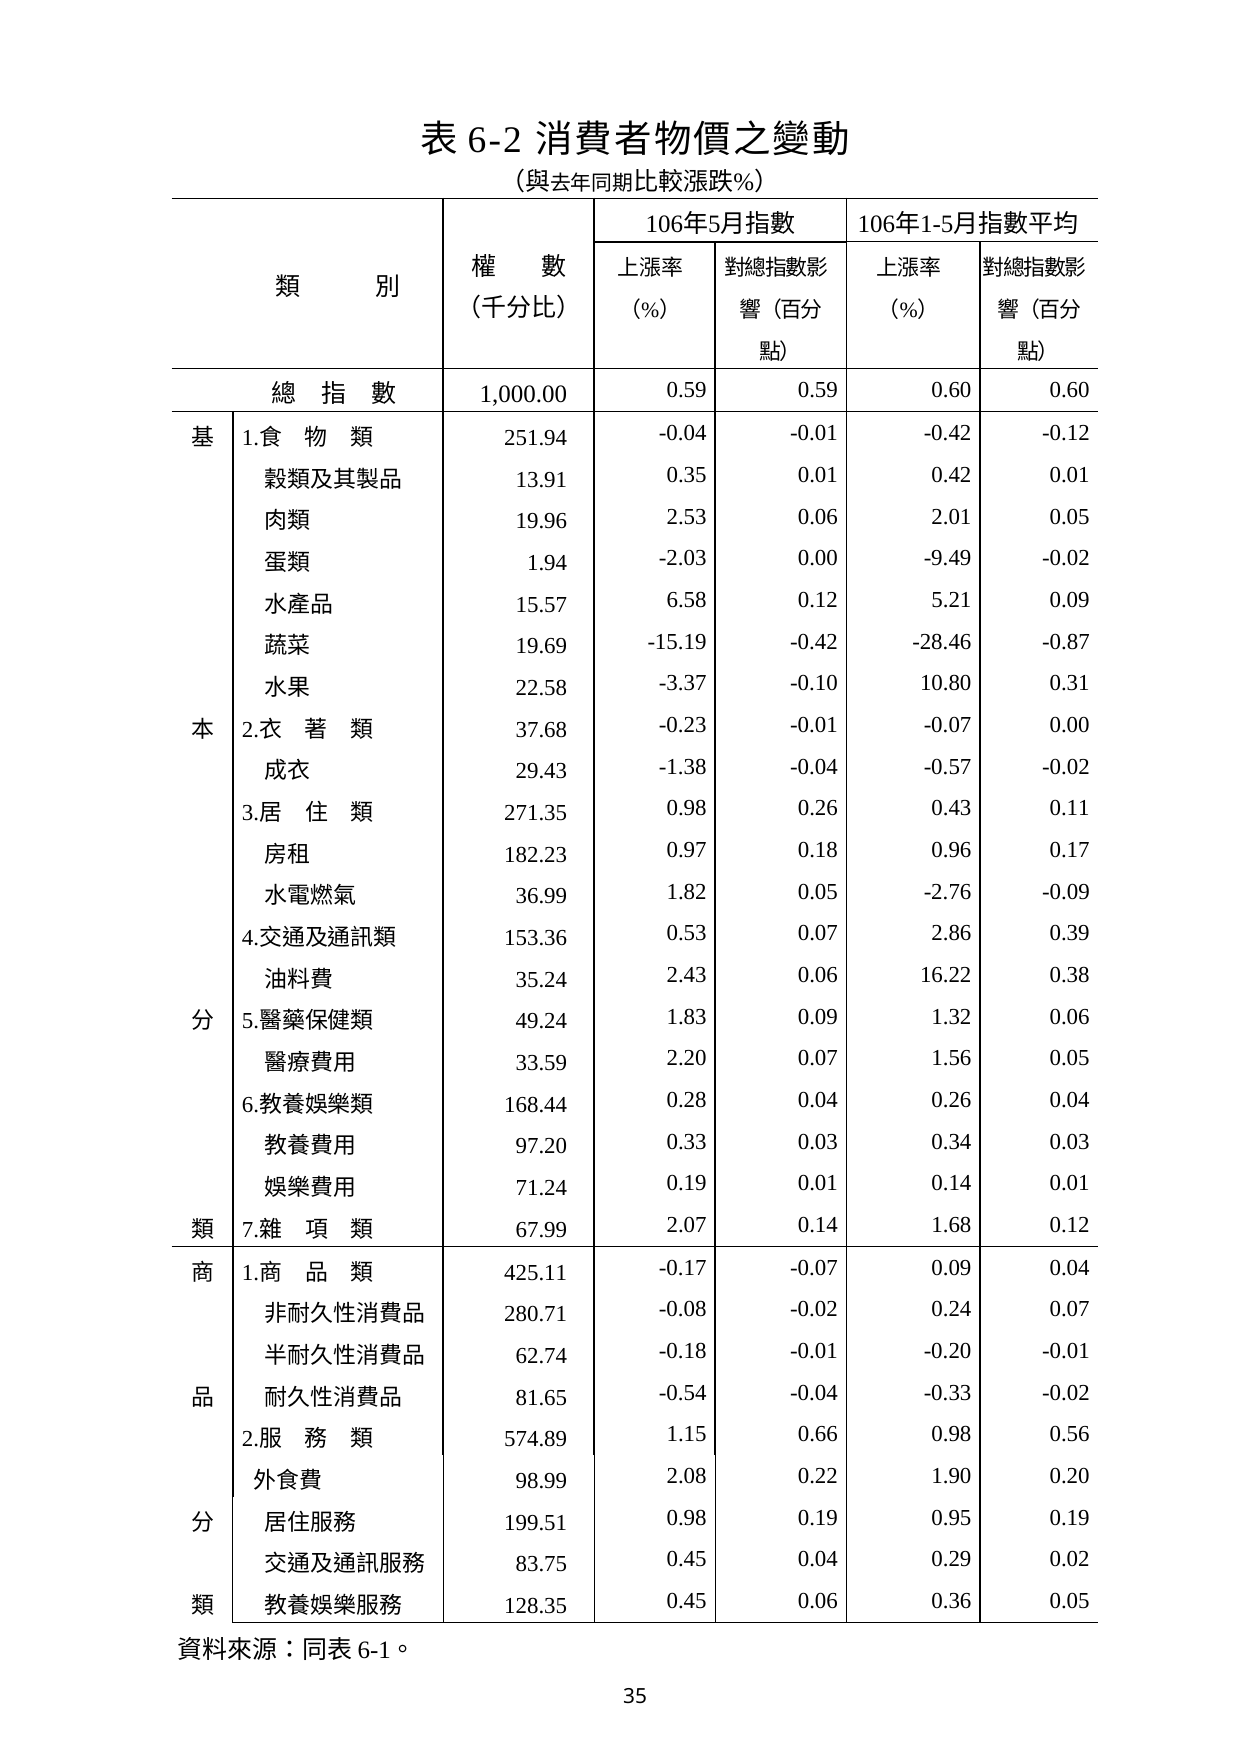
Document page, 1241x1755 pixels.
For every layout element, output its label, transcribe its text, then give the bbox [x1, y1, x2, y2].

table_cell -0.23 [595, 704, 714, 746]
table_cell 0.43 [847, 787, 979, 829]
table_cell [172, 537, 232, 579]
table_cell 基 [172, 412, 232, 454]
table_cell 199.51 [444, 1497, 594, 1538]
table_cell 62.74 [444, 1330, 593, 1372]
table_cell -2.03 [595, 537, 714, 579]
table_cell 0.95 [847, 1497, 979, 1538]
table_cell 房租 [234, 829, 442, 871]
table_cell 0.33 [595, 1121, 714, 1162]
table_cell -15.19 [595, 621, 714, 662]
table_cell 0.26 [716, 787, 846, 829]
table_cell -1.38 [595, 746, 714, 787]
table_cell 3.居 住 類 [234, 787, 442, 829]
table_cell 2.53 [595, 496, 714, 537]
table_cell 0.02 [981, 1538, 1098, 1580]
table_cell 1.82 [595, 871, 714, 912]
table_cell 商 [172, 1247, 232, 1288]
text 表6-2 消費者物價之變動 [133, 109, 1137, 164]
table_cell 49.24 [444, 996, 593, 1037]
table_cell 成衣 [234, 746, 442, 787]
table_cell 425.11 [444, 1247, 593, 1288]
table_cell 19.69 [444, 621, 593, 662]
table_cell 0.06 [716, 1580, 846, 1622]
table_cell 574.89 [444, 1413, 593, 1455]
table_cell 0.60 [981, 369, 1098, 411]
table_cell 0.98 [595, 787, 714, 829]
table_cell [172, 871, 232, 912]
table_cell 251.94 [444, 412, 593, 454]
table_cell 2.43 [595, 954, 714, 996]
table_cell [172, 1121, 232, 1162]
table_cell 1.94 [444, 537, 593, 579]
table_cell 2.08 [595, 1455, 715, 1497]
table_cell -0.18 [595, 1330, 714, 1372]
table_cell 0.05 [716, 871, 846, 912]
table_cell -0.02 [981, 1372, 1098, 1413]
table_cell 33.59 [444, 1037, 593, 1079]
table_cell -0.42 [847, 412, 979, 454]
table_cell 10.80 [847, 662, 979, 704]
table_cell 2.衣 著 類 [234, 704, 442, 746]
table_cell 2.07 [595, 1204, 714, 1246]
table_cell 穀類及其製品 [234, 454, 442, 496]
table_cell 0.22 [716, 1455, 846, 1497]
table_cell 0.06 [716, 954, 846, 996]
table_cell 29.43 [444, 746, 593, 787]
table_cell -0.54 [595, 1372, 714, 1413]
table_cell 0.12 [716, 579, 846, 621]
table_cell 水產品 [234, 579, 442, 621]
table_cell 0.06 [716, 496, 846, 537]
table_cell 0.36 [847, 1580, 979, 1622]
table_cell [172, 829, 232, 871]
table_header 106年1-5月指數平均 [847, 199, 1098, 241]
table_cell 本 [172, 704, 232, 746]
table_cell [172, 1288, 232, 1330]
table_cell 上漲率 （%） [595, 243, 714, 367]
table_cell -0.01 [716, 704, 846, 746]
table_cell 0.05 [981, 1037, 1098, 1079]
table_cell 153.36 [444, 912, 593, 954]
table_cell [172, 912, 232, 954]
table_cell -9.49 [847, 537, 979, 579]
table_cell 5.21 [847, 579, 979, 621]
table_cell -0.07 [847, 704, 979, 746]
table_cell 67.99 [444, 1204, 593, 1246]
table_cell -0.42 [716, 621, 846, 662]
table_cell 0.04 [981, 1079, 1098, 1121]
table_cell 37.68 [444, 704, 593, 746]
table_cell 0.24 [847, 1288, 979, 1330]
table_cell 0.17 [981, 829, 1098, 871]
table_cell 對總指數影響（百分點） [981, 242, 1098, 367]
table_cell -0.57 [847, 746, 979, 787]
table_cell 0.38 [981, 954, 1098, 996]
table_cell 0.59 [716, 369, 846, 411]
table_cell 0.26 [847, 1079, 979, 1121]
table_cell 0.11 [981, 787, 1098, 829]
table_cell -0.07 [716, 1247, 846, 1288]
table_cell 上漲率 （%） [847, 242, 979, 367]
table_cell 0.12 [981, 1204, 1098, 1246]
table_cell [172, 1079, 232, 1121]
table_cell 0.09 [981, 579, 1098, 621]
table_cell 0.19 [716, 1497, 846, 1538]
table_cell 2.服 務 類 [234, 1413, 442, 1455]
table_cell 4.交通及通訊類 [234, 912, 442, 954]
table_cell -0.02 [716, 1288, 846, 1330]
table_cell 15.57 [444, 579, 593, 621]
table_cell 168.44 [444, 1079, 593, 1121]
table_cell 97.20 [444, 1121, 593, 1162]
table_cell [172, 662, 232, 704]
table_cell 0.00 [716, 537, 846, 579]
table_cell 0.04 [716, 1538, 846, 1580]
table_cell 0.59 [595, 369, 714, 411]
table_cell 肉類 [234, 496, 442, 537]
table_cell 71.24 [444, 1162, 593, 1204]
table_cell 0.31 [981, 662, 1098, 704]
table_cell 水果 [234, 662, 442, 704]
table_cell 耐久性消費品 [234, 1372, 442, 1413]
table_cell 0.06 [981, 996, 1098, 1037]
table_cell -0.04 [595, 412, 714, 454]
table_cell 1.83 [595, 996, 714, 1037]
table_cell 0.14 [716, 1204, 846, 1246]
table_cell 醫療費用 [234, 1037, 442, 1079]
table_cell 0.66 [716, 1413, 846, 1455]
table_cell 1.15 [595, 1413, 714, 1455]
table_cell 2.01 [847, 496, 979, 537]
table_cell 0.34 [847, 1121, 979, 1162]
table_cell -0.87 [981, 621, 1098, 662]
table_cell 0.01 [716, 1162, 846, 1204]
table_cell 水電燃氣 [234, 871, 442, 912]
table_cell 2.86 [847, 912, 979, 954]
table_cell 0.14 [847, 1162, 979, 1204]
table_cell 0.97 [595, 829, 714, 871]
table_cell 教養費用 [234, 1121, 442, 1162]
table_cell 81.65 [444, 1372, 593, 1413]
table_cell 油料費 [234, 954, 442, 996]
table_cell -0.02 [981, 537, 1098, 579]
table_cell -0.04 [716, 746, 846, 787]
table_cell 0.03 [716, 1121, 846, 1162]
table_cell 0.00 [981, 704, 1098, 746]
table_cell 6.58 [595, 579, 714, 621]
table_cell 0.19 [595, 1162, 714, 1204]
table_cell 0.60 [847, 369, 979, 411]
table_cell 0.20 [981, 1455, 1098, 1497]
table_cell [172, 1162, 232, 1204]
table_cell 居住服務 [233, 1497, 443, 1538]
table_cell 0.01 [716, 454, 846, 496]
table_cell 1.32 [847, 996, 979, 1037]
table_cell 0.09 [716, 996, 846, 1037]
table_cell 0.35 [595, 454, 714, 496]
table_cell 類 [172, 1204, 232, 1246]
text 資料來源：同表6-1。 [177, 1635, 1174, 1664]
table_cell 非耐久性消費品 [234, 1288, 442, 1330]
table_cell 1,000.00 [444, 369, 593, 411]
table_cell -0.01 [716, 412, 846, 454]
table_cell [172, 787, 232, 829]
table_cell 0.39 [981, 912, 1098, 954]
table_cell 0.05 [981, 1580, 1098, 1622]
table_cell -3.37 [595, 662, 714, 704]
table_cell 蔬菜 [234, 621, 442, 662]
table_cell 0.07 [981, 1288, 1098, 1330]
table_cell 0.04 [716, 1079, 846, 1121]
table_header 權 數 （千分比） [444, 199, 593, 367]
table_cell 0.98 [595, 1497, 715, 1538]
table_cell 0.42 [847, 454, 979, 496]
table_cell 280.71 [444, 1288, 593, 1330]
table_cell 0.45 [595, 1538, 715, 1580]
table_cell 品 [172, 1330, 232, 1497]
table_cell 外食費 [234, 1455, 443, 1497]
table_cell [172, 621, 232, 662]
table_cell 對總指數影響（百分點） [716, 243, 846, 367]
table_cell 2.20 [595, 1037, 714, 1079]
text （與去年同期比較漲跌%） [133, 164, 1146, 198]
table_header 類 別 [233, 199, 442, 367]
table_cell 36.99 [444, 871, 593, 912]
table_cell 0.19 [981, 1497, 1098, 1538]
table_cell 5.醫藥保健類 [234, 996, 442, 1037]
table_cell 0.96 [847, 829, 979, 871]
table_cell 總 指 數 [233, 369, 442, 411]
table_cell -0.02 [981, 746, 1098, 787]
table_cell 98.99 [444, 1455, 594, 1497]
table_cell [172, 954, 232, 996]
table_cell 0.18 [716, 829, 846, 871]
table_cell 1.90 [847, 1455, 979, 1497]
table_cell 0.04 [981, 1247, 1098, 1288]
table_cell 22.58 [444, 662, 593, 704]
table_cell 1.商 品 類 [234, 1247, 442, 1288]
table_cell -0.01 [981, 1330, 1098, 1372]
table_cell -0.20 [847, 1330, 979, 1372]
table_cell -0.10 [716, 662, 846, 704]
table_cell 0.07 [716, 1037, 846, 1079]
table_cell 半耐久性消費品 [234, 1330, 442, 1372]
table_cell 娛樂費用 [234, 1162, 442, 1204]
table_cell 182.23 [444, 829, 593, 871]
table_cell 13.91 [444, 454, 593, 496]
table_header [172, 199, 233, 367]
table_cell 7.雜 項 類 [234, 1204, 442, 1246]
table_cell 0.29 [847, 1538, 979, 1580]
table_cell 0.01 [981, 1162, 1098, 1204]
table_cell 蛋類 [234, 537, 442, 579]
table_cell 35.24 [444, 954, 593, 996]
table_cell [172, 746, 232, 787]
table_cell 0.53 [595, 912, 714, 954]
table_cell [172, 496, 232, 537]
table_cell 分 [172, 996, 232, 1037]
table_cell -0.33 [847, 1372, 979, 1413]
table_cell 1.68 [847, 1204, 979, 1246]
table_cell -0.17 [595, 1247, 714, 1288]
table_cell 16.22 [847, 954, 979, 996]
table_cell 交通及通訊服務 [233, 1538, 443, 1580]
table_cell 0.01 [981, 454, 1098, 496]
table_cell 128.35 [444, 1580, 594, 1622]
table_cell 0.98 [847, 1413, 979, 1455]
table_header 106年5月指數 [595, 199, 846, 241]
table_cell [172, 454, 232, 496]
table_cell 0.09 [847, 1247, 979, 1288]
table_cell 0.07 [716, 912, 846, 954]
table_cell 0.28 [595, 1079, 714, 1121]
table_cell -28.46 [847, 621, 979, 662]
table_cell -0.09 [981, 871, 1098, 912]
table_cell 教養娛樂服務 [233, 1580, 443, 1622]
table_cell -2.76 [847, 871, 979, 912]
table_cell 0.45 [595, 1580, 715, 1622]
table_cell 0.03 [981, 1121, 1098, 1162]
table_cell 271.35 [444, 787, 593, 829]
table_cell [172, 579, 232, 621]
table_cell 0.56 [981, 1413, 1098, 1455]
table_cell 83.75 [444, 1538, 594, 1580]
table_cell 1.56 [847, 1037, 979, 1079]
table_cell [172, 1037, 232, 1079]
table_cell 19.96 [444, 496, 593, 537]
table_cell -0.04 [716, 1372, 846, 1413]
table_cell 分 類 [172, 1497, 232, 1622]
table_cell -0.01 [716, 1330, 846, 1372]
table_cell 1.食 物 類 [234, 412, 442, 454]
table_cell 0.05 [981, 496, 1098, 537]
table_cell -0.12 [981, 412, 1098, 454]
table_cell 6.教養娛樂類 [234, 1079, 442, 1121]
table_cell -0.08 [595, 1288, 714, 1330]
table_cell [172, 369, 233, 411]
